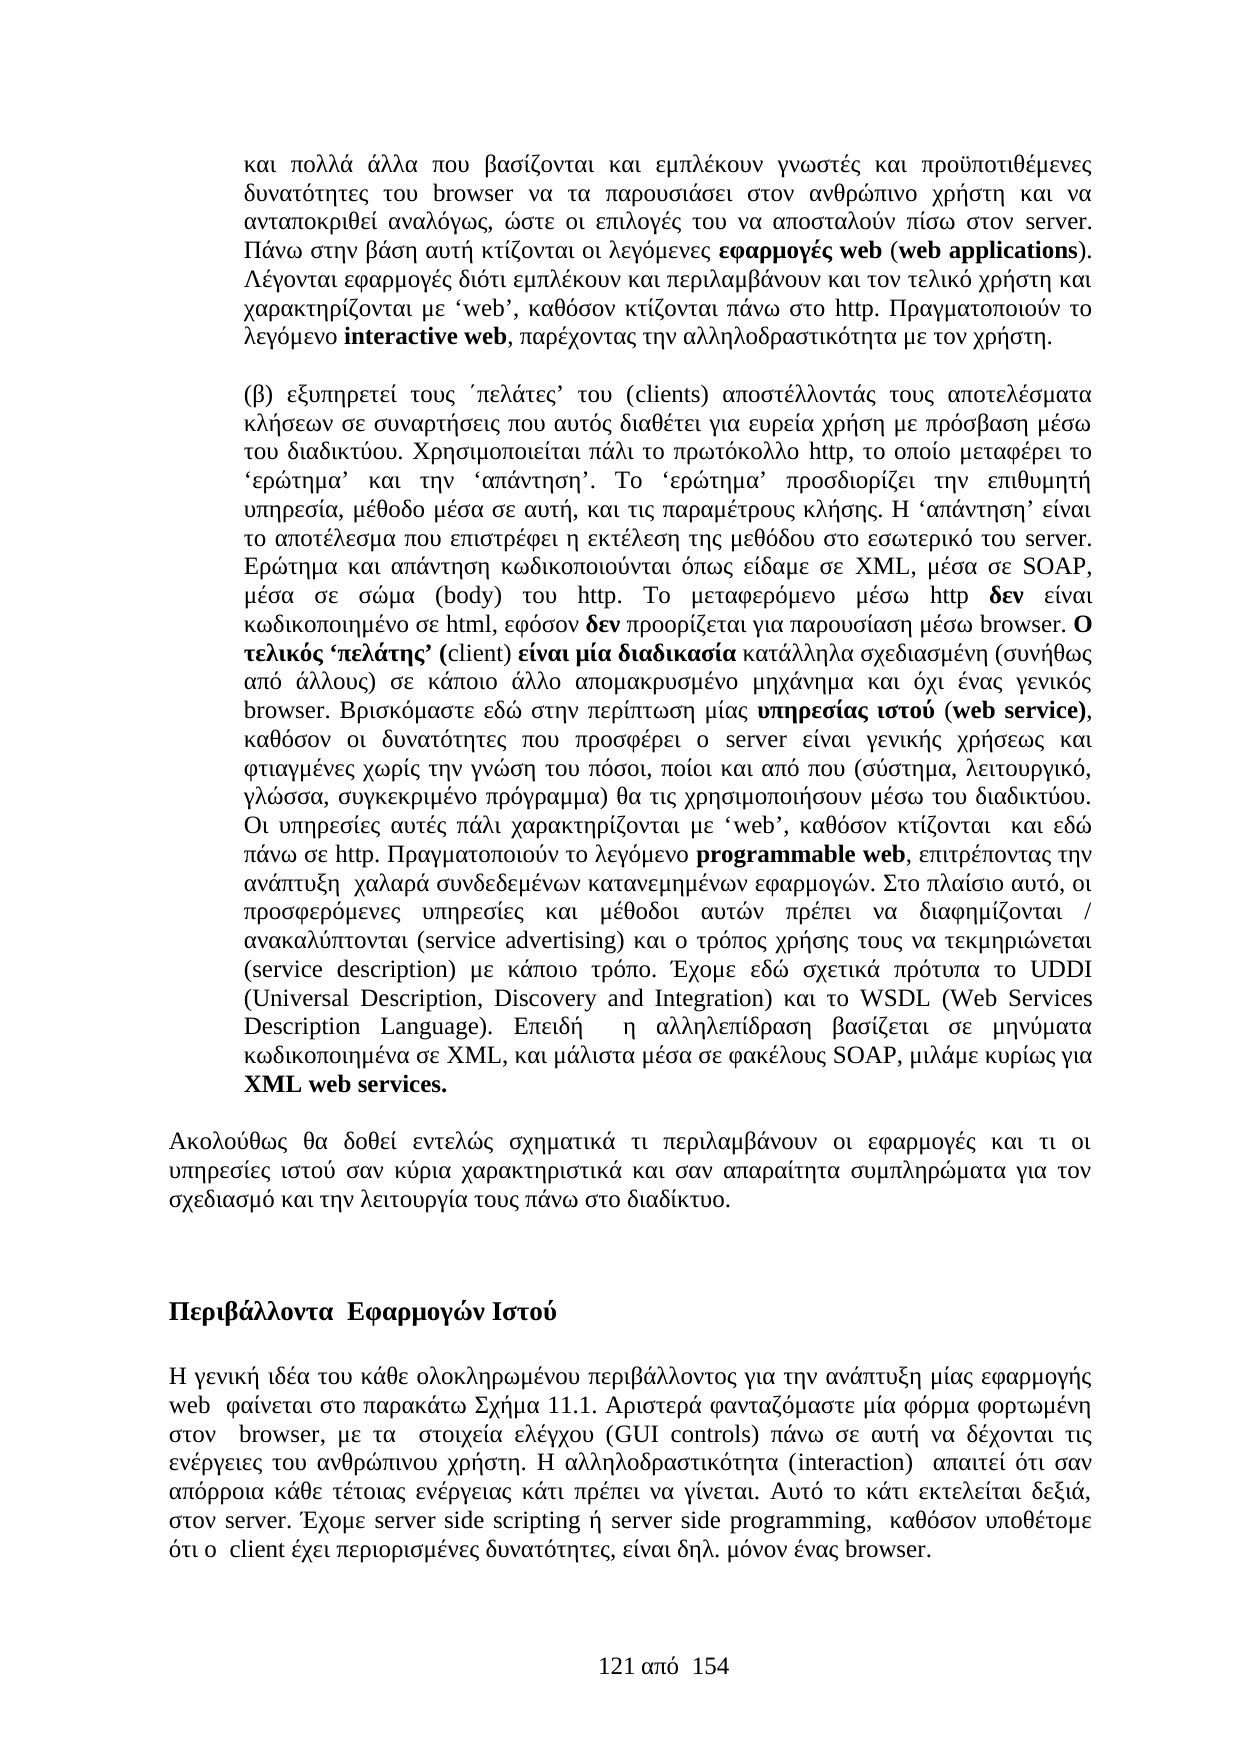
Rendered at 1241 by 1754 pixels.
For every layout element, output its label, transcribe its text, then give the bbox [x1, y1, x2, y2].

subtitle Περιβάλλοντα Εφαρμογών Ιστού [169, 1295, 1092, 1326]
text (β) εξυπηρετεί τους ΄πελάτες’ του (clients) αποστέλλοντάς τους αποτελέσματα κλήσεων σε συναρτήσεις που αυτός διαθέτει για ευρεία χρήση με πρόσβαση μέσω του διαδικτύου. Χρησιμοποιείται πάλι το πρωτόκολλο http, το οποίο μεταφέρει το ‘ερώτημα’ και την ‘απάντηση’. Το ‘ερώτημα’ προσδιορίζει την επιθυμητή υπηρεσία, μέθοδο μέσα σε αυτή, και τις παραμέτρους κλήσης. Η ‘απάντηση’ είναι το αποτέλεσμα που επιστρέφει η εκτέλεση της μεθόδου στο εσωτερικό του server. Ερώτημα και απάντηση κωδικοποιούνται όπως είδαμε σε XML, μέσα σε SOAP, μέσα σε σώμα (body) του http. Το μεταφερόμενο μέσω http δεν είναι κωδικοποιημένο σε html, εφόσον δεν προορίζεται για παρουσίαση μέσω browser. Ο τελικός ‘πελάτης’ (client) είναι μία διαδικασία κατάλληλα σχεδιασμένη (συνήθως από άλλους) σε κάποιο άλλο απομακρυσμένο μηχάνημα και όχι ένας γενικός browser. Βρισκόμαστε εδώ στην περίπτωση μίας υπηρεσίας ιστού (web service), καθόσον οι δυνατότητες που προσφέρει ο server είναι γενικής χρήσεως και φτιαγμένες χωρίς την γνώση του πόσοι, ποίοι και από που (σύστημα, λειτουργικό, γλώσσα, συγκεκριμένο πρόγραμμα) θα τις χρησιμοποιήσουν μέσω του διαδικτύου. Οι υπηρεσίες αυτές πάλι χαρακτηρίζονται με ‘web’, καθόσον κτίζονται και εδώ πάνω σε http. Πραγματοποιούν το λεγόμενο programmable web, επιτρέποντας την ανάπτυξη χαλαρά συνδεδεμένων κατανεμημένων εφαρμογών. Στο πλαίσιο αυτό, οι προσφερόμενες υπηρεσίες και μέθοδοι αυτών πρέπει να διαφημίζονται / ανακαλύπτονται (service advertising) και ο τρόπος χρήσης τους να τεκμηριώνεται (service description) με κάποιο τρόπο. Έχομε εδώ σχετικά πρότυπα το UDDI (Universal Description, Discovery and Integration) και το WSDL (Web Services Description Language). Επειδή η αλληλεπίδραση βασίζεται σε μηνύματα κωδικοποιημένα σε XML, και μάλιστα μέσα σε φακέλους SOAP, μιλάμε κυρίως για XML web services. [244, 379, 1092, 1098]
text Η γενική ιδέα του κάθε ολοκληρωμένου περιβάλλοντος για την ανάπτυξη μίας εφαρμογής web φαίνεται στο παρακάτω Σχήμα 11.1. Αριστερά φανταζόμαστε μία φόρμα φορτωμένη στον browser, με τα στοιχεία ελέγχου (GUI controls) πάνω σε αυτή να δέχονται τις ενέργειες του ανθρώπινου χρήστη. Η αλληλοδραστικότητα (interaction) απαιτεί ότι σαν απόρροια κάθε τέτοιας ενέργειας κάτι πρέπει να γίνεται. Αυτό το κάτι εκτελείται δεξιά, στον server. Έχομε server side scripting ή server side programming, καθόσον υποθέτομε ότι ο client έχει περιορισμένες δυνατότητες, είναι δηλ. μόνον ένας browser. [169, 1361, 1092, 1562]
text και πολλά άλλα που βασίζονται και εμπλέκουν γνωστές και προϋποτιθέμενες δυνατότητες του browser να τα παρουσιάσει στον ανθρώπινο χρήστη και να ανταποκριθεί αναλόγως, ώστε οι επιλογές του να αποσταλούν πίσω στον server. Πάνω στην βάση αυτή κτίζονται οι λεγόμενες εφαρμογές web (web applications). Λέγονται εφαρμογές διότι εμπλέκουν και περιλαμβάνουν και τον τελικό χρήστη και χαρακτηρίζονται με ‘web’, καθόσον κτίζονται πάνω στο http. Πραγματοποιούν το λεγόμενο interactive web, παρέχοντας την αλληλοδραστικότητα με τον χρήστη. [244, 149, 1092, 350]
text Ακολούθως θα δοθεί εντελώς σχηματικά τι περιλαμβάνουν οι εφαρμογές και τι οι υπηρεσίες ιστού σαν κύρια χαρακτηριστικά και σαν απαραίτητα συμπληρώματα για τον σχεδιασμό και την λειτουργία τους πάνω στο διαδίκτυο. [169, 1126, 1092, 1213]
